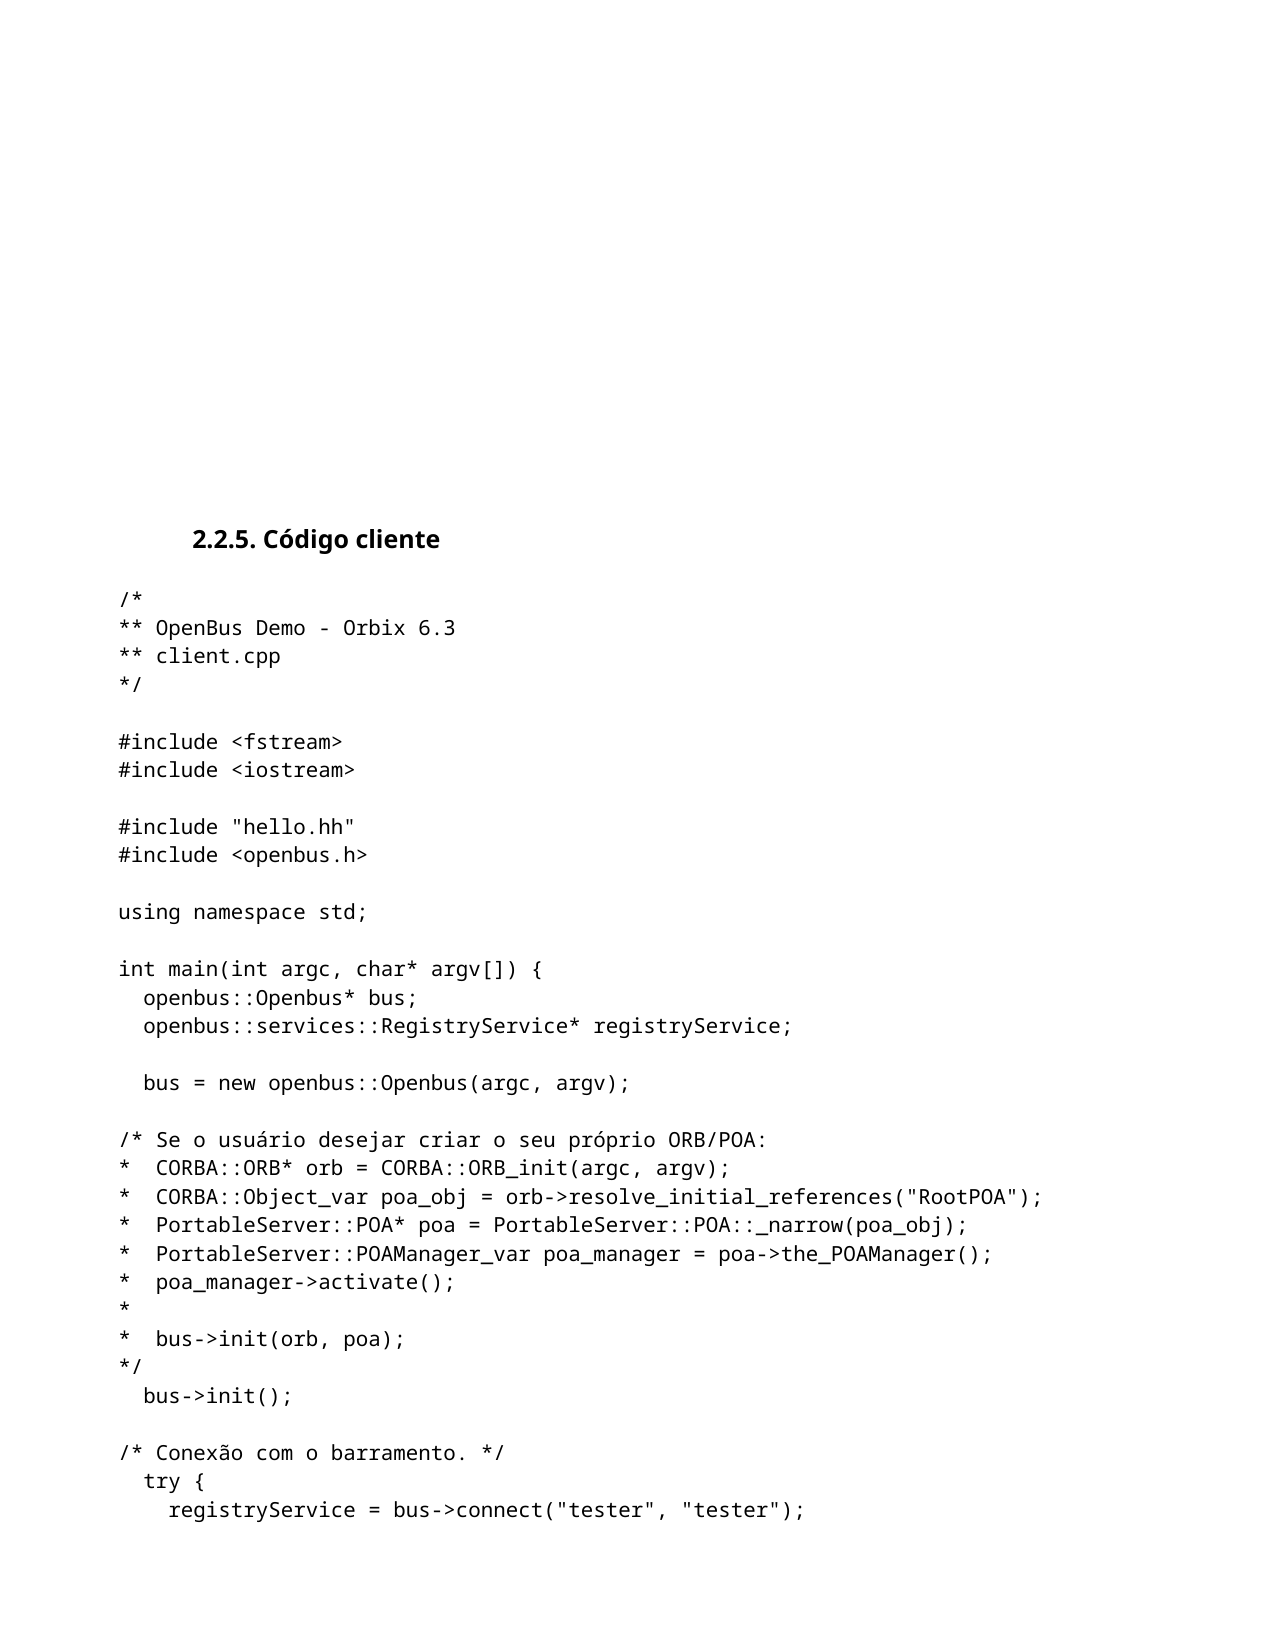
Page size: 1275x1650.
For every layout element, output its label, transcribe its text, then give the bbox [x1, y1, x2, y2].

text * PortableServer::POAManager_var poa_manager = poa->the_POAManager(); [118, 1239, 1157, 1267]
text int main(int argc, char* argv[]) { [118, 954, 1157, 983]
text openbus::services::RegistryService* registryService; [118, 1011, 1157, 1040]
text using namespace std; [118, 897, 1157, 926]
text * [118, 1296, 1157, 1324]
text * bus->init(orb, poa); [118, 1324, 1157, 1352]
text /* [118, 585, 1157, 613]
text ** OpenBus Demo - Orbix 6.3 [118, 613, 1157, 642]
text ** client.cpp [118, 642, 1157, 670]
text 2.2.5. Código cliente [118, 522, 1157, 556]
text * PortableServer::POA* poa = PortableServer::POA::_narrow(poa_obj); [118, 1210, 1157, 1239]
text bus = new openbus::Openbus(argc, argv); [118, 1068, 1157, 1097]
text * poa_manager->activate(); [118, 1267, 1157, 1296]
text #include <iostream> [118, 755, 1157, 784]
text registryService = bus->connect("tester", "tester"); [118, 1495, 1157, 1523]
text /* Se o usuário desejar criar o seu próprio ORB/POA: [118, 1125, 1157, 1153]
text #include "hello.hh" [118, 812, 1157, 841]
text #include <openbus.h> [118, 841, 1157, 869]
text openbus::Openbus* bus; [118, 983, 1157, 1011]
text * CORBA::Object_var poa_obj = orb->resolve_initial_references("RootPOA"); [118, 1182, 1157, 1210]
text */ [118, 1352, 1157, 1381]
text */ [118, 670, 1157, 698]
text try { [118, 1466, 1157, 1495]
text #include <fstream> [118, 727, 1157, 755]
text bus->init(); [118, 1381, 1157, 1409]
text /* Conexão com o barramento. */ [118, 1438, 1157, 1466]
text * CORBA::ORB* orb = CORBA::ORB_init(argc, argv); [118, 1153, 1157, 1182]
